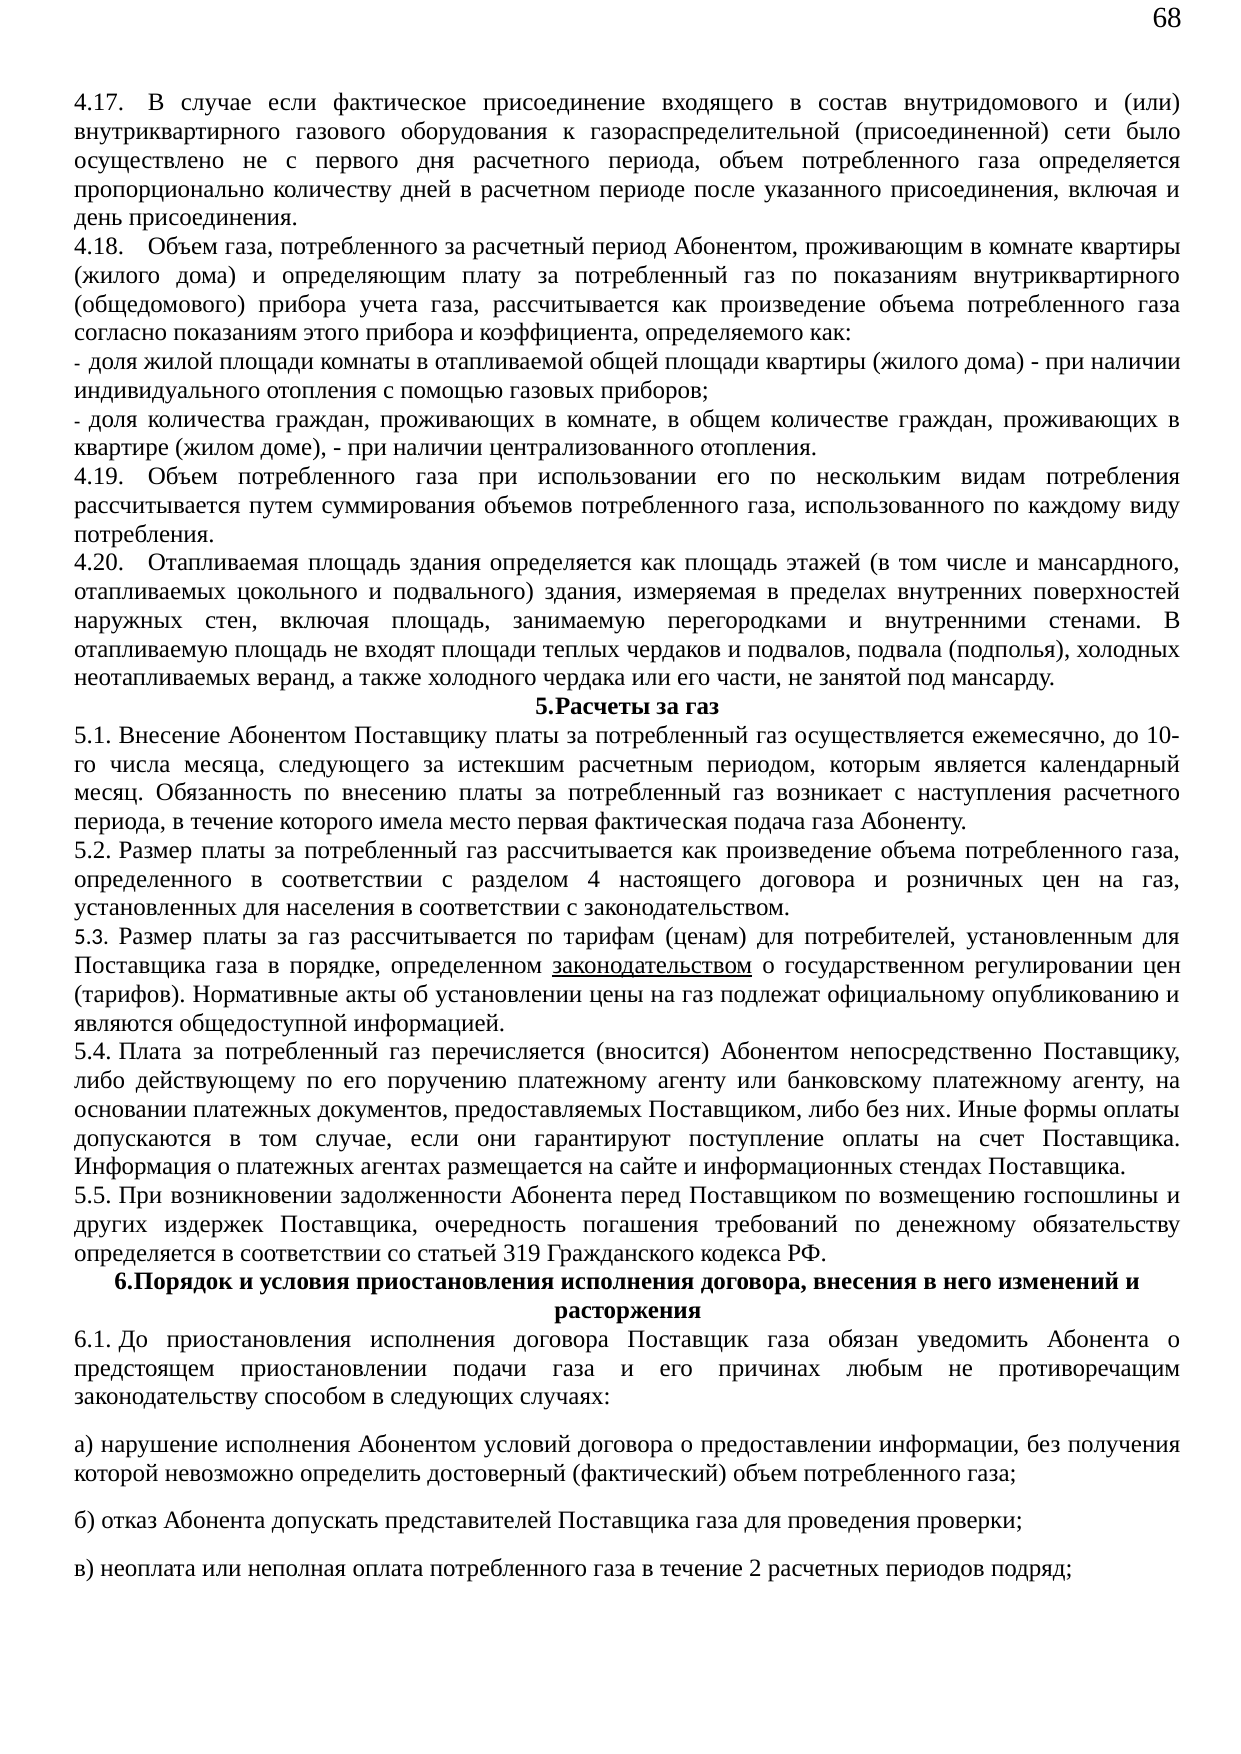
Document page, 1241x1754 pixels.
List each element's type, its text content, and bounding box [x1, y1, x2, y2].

list Объем потребленного газа при использовании его по нескольким видам потребления рассчитывается путем суммирования объемов потребленного газа, использованного по каждому виду потребления. [74, 461, 1181, 547]
list До приостановления исполнения договора Поставщик газа обязан уведомить Абонента о предстоящем приостановлении подачи газа и его причинах любым не противоречащим законодательству способом в следующих случаях: [74, 1324, 1181, 1410]
list Размер платы за потребленный газ рассчитывается как произведение объема потребленного газа, определенного в соответствии с разделом 4 настоящего договора и розничных цен на газ, установленных для населения в соответствии с законодательством. [74, 835, 1181, 921]
list доля жилой площади комнаты в отапливаемой общей площади квартиры (жилого дома) - при наличии индивидуального отопления с помощью газовых приборов; [74, 346, 1181, 404]
text а) нарушение исполнения Абонентом условий договора о предоставлении информации, без получения которой невозможно определить достоверный (фактический) объем потребленного газа; [74, 1429, 1181, 1486]
list Размер платы за газ рассчитывается по тарифам (ценам) для потребителей, установленным для Поставщика газа в порядке, определенном законодательством о государственном регулировании цен (тарифов). Нормативные акты об установлении цены на газ подлежат официальному опубликованию и являются общедоступной информацией. [74, 921, 1181, 1036]
list Внесение Абонентом Поставщику платы за потребленный газ осуществляется ежемесячно, до 10-го числа месяца, следующего за истекшим расчетным периодом, которым является календарный месяц. Обязанность по внесению платы за потребленный газ возникает с наступления расчетного периода, в течение которого имела место первая фактическая подача газа Абоненту. [74, 720, 1181, 835]
list Объем газа, потребленного за расчетный период Абонентом, проживающим в комнате квартиры (жилого дома) и определяющим плату за потребленный газ по показаниям внутриквартирного (общедомового) прибора учета газа, рассчитывается как произведение объема потребленного газа согласно показаниям этого прибора и коэффициента, определяемого как: [74, 231, 1181, 346]
list При возникновении задолженности Абонента перед Поставщиком по возмещению госпошлины и других издержек Поставщика, очередность погашения требований по денежному обязательству определяется в соответствии со статьей 319 Гражданского кодекса РФ. [74, 1180, 1181, 1266]
text б) отказ Абонента допускать представителей Поставщика газа для проведения проверки; [74, 1505, 1181, 1534]
text в) неоплата или неполная оплата потребленного газа в течение 2 расчетных периодов подряд; [74, 1553, 1181, 1581]
list доля количества граждан, проживающих в комнате, в общем количестве граждан, проживающих в квартире (жилом доме), - при наличии централизованного отопления. [74, 404, 1181, 461]
list Порядок и условия приостановления исполнения договора, внесения в него изменений и расторжения [73, 1266, 1181, 1324]
list Расчеты за газ [73, 691, 1181, 720]
list В случае если фактическое присоединение входящего в состав внутридомового и (или) внутриквартирного газового оборудования к газораспределительной (присоединенной) сети было осуществлено не с первого дня расчетного периода, объем потребленного газа определяется пропорционально количеству дней в расчетном периоде после указанного присоединения, включая и день присоединения. [74, 87, 1181, 231]
list Отапливаемая площадь здания определяется как площадь этажей (в том числе и мансардного, отапливаемых цокольного и подвального) здания, измеряемая в пределах внутренних поверхностей наружных стен, включая площадь, занимаемую перегородками и внутренними стенами. В отапливаемую площадь не входят площади теплых чердаков и подвалов, подвала (подполья), холодных неотапливаемых веранд, а также холодного чердака или его части, не занятой под мансарду. [74, 547, 1181, 691]
list Плата за потребленный газ перечисляется (вносится) Абонентом непосредственно Поставщику, либо действующему по его поручению платежному агенту или банковскому платежному агенту, на основании платежных документов, предоставляемых Поставщиком, либо без них. Иные формы оплаты допускаются в том случае, если они гарантируют поступление оплаты на счет Поставщика. Информация о платежных агентах размещается на сайте и информационных стендах Поставщика. [74, 1036, 1181, 1180]
